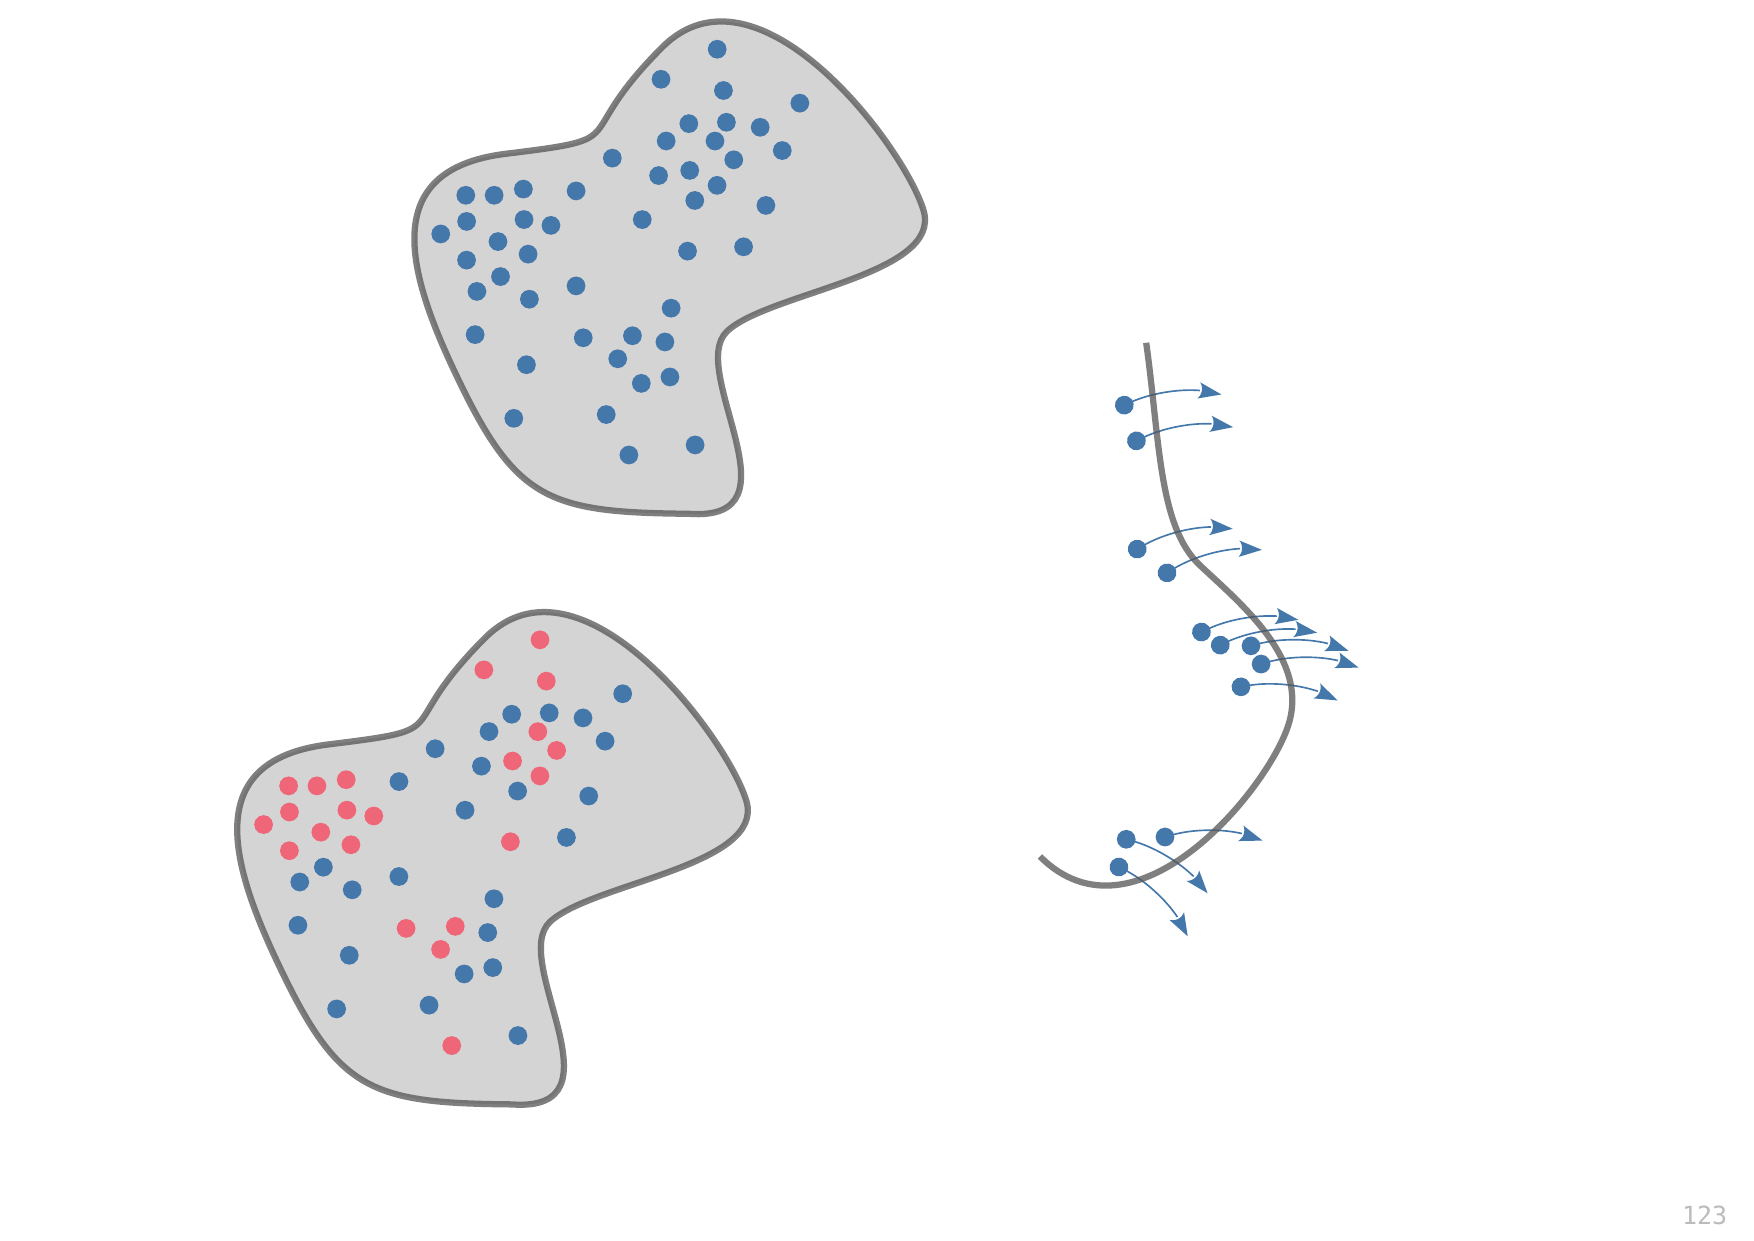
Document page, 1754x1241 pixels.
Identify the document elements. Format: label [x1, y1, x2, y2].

text_box [1116, 829, 1136, 849]
text_box [1231, 677, 1251, 697]
text_box [1115, 395, 1134, 415]
text_box [1210, 635, 1230, 655]
text_box [1192, 622, 1211, 642]
text_box [1241, 636, 1271, 674]
text_box [1157, 563, 1177, 582]
text_box [414, 21, 926, 515]
text_box [237, 612, 748, 1105]
text_box [1109, 857, 1129, 877]
text_box [1128, 540, 1147, 559]
text_box [1155, 827, 1175, 847]
text_box [1127, 431, 1146, 451]
